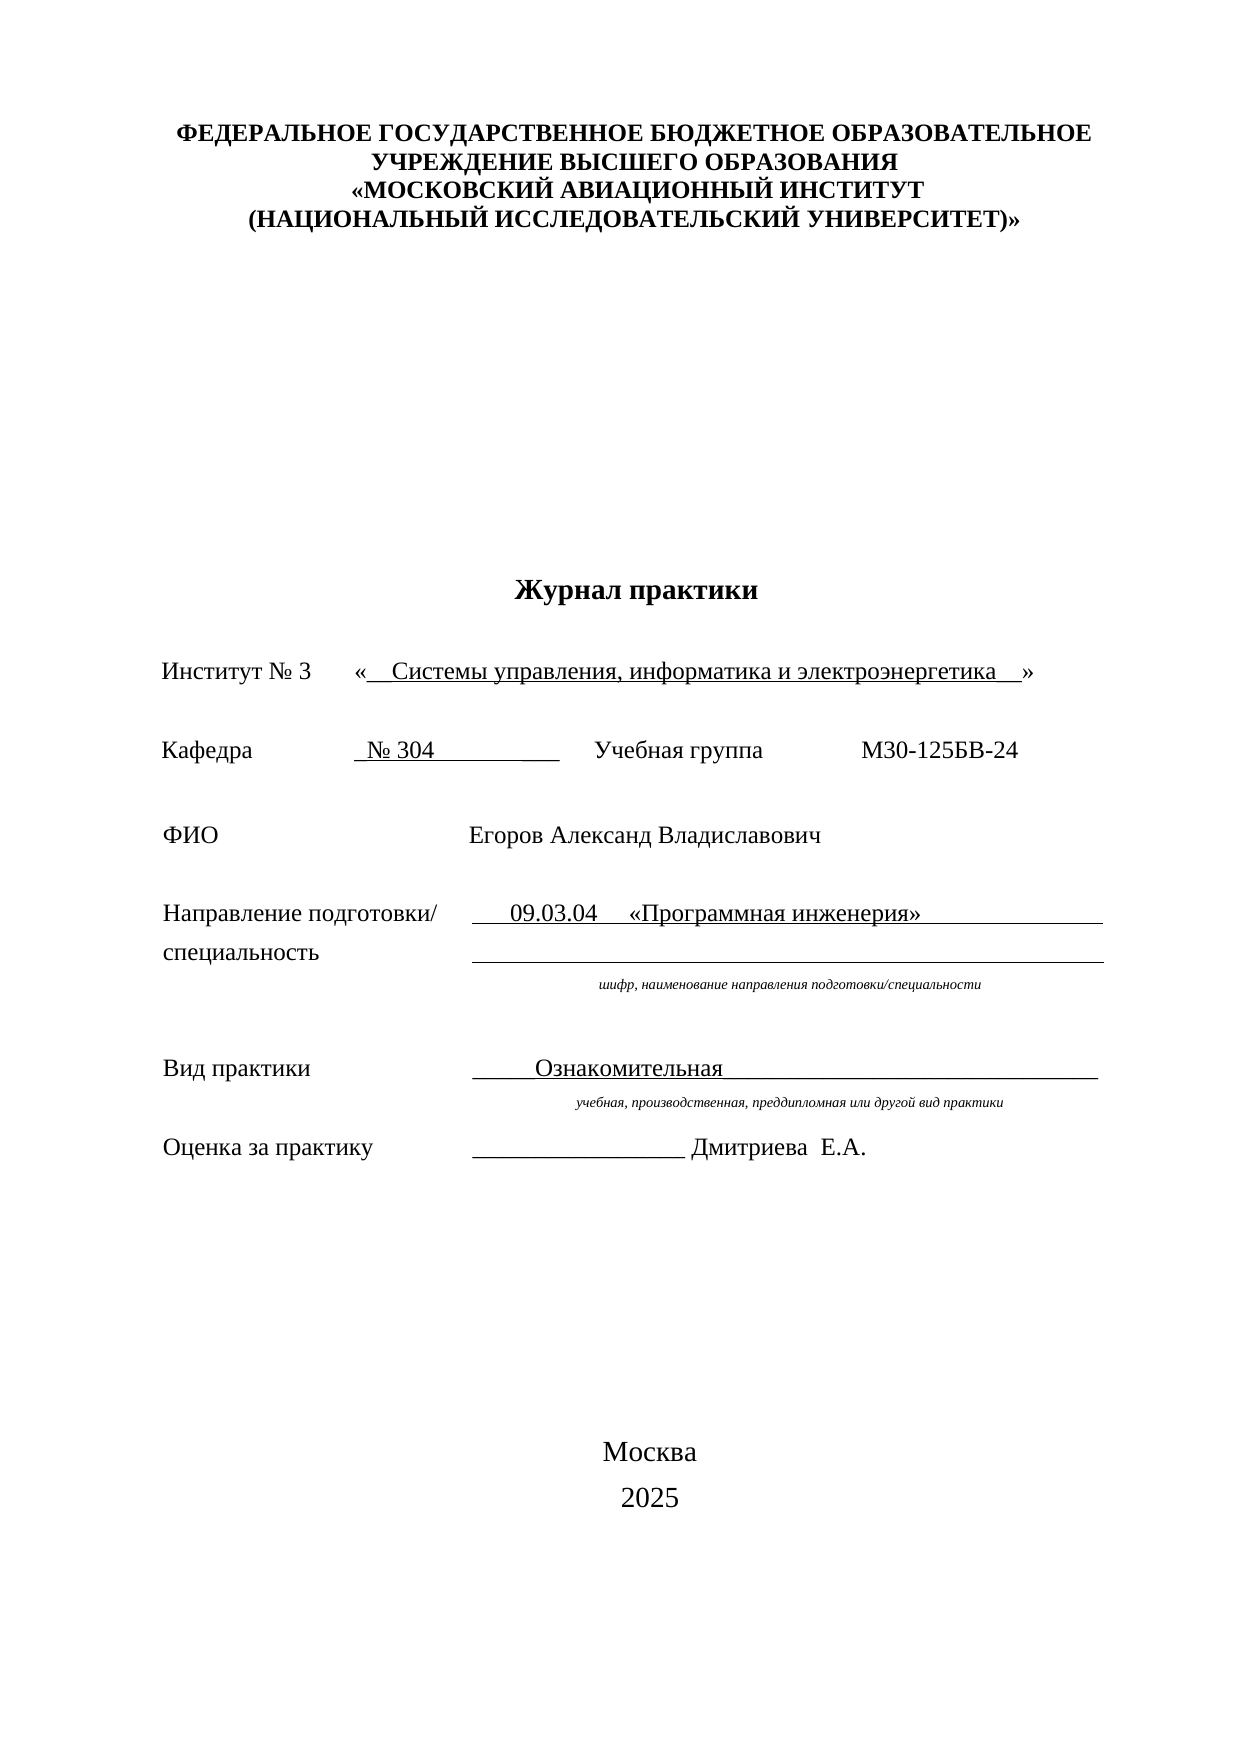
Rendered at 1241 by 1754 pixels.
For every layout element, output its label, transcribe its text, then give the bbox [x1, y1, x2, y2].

table_cell учебная, производственная, преддипломная или другой вид практики [457, 1094, 1121, 1132]
table_cell [579, 775, 850, 821]
table_cell Направление подготовки/ специальность [148, 898, 457, 976]
text 2025 [148, 1480, 1152, 1513]
table_cell Учебная группа [579, 735, 850, 775]
table_cell Оценка за практику [148, 1132, 457, 1171]
table_cell шифр, наименование направления подготовки/специальности [457, 976, 1121, 1014]
table_cell [148, 696, 339, 735]
table_cell 09.03.04 «Программная инженерия» [457, 898, 1121, 976]
table_cell [148, 1014, 457, 1053]
table_cell «__Системы управления, информатика и электроэнергетика__» [339, 656, 1121, 696]
table_cell _____Ознакомительная______________________________ [457, 1053, 1121, 1093]
table_cell _________________ Дмитриева Е.А. [457, 1132, 1121, 1171]
text Москва [148, 1434, 1152, 1468]
table_cell [457, 859, 1121, 898]
table_cell [148, 859, 457, 898]
table_cell [457, 1014, 1121, 1053]
table_cell Кафедра [148, 735, 339, 775]
table_cell Журнал практики [148, 262, 1121, 656]
table_cell Институт № 3 [148, 656, 339, 696]
table_cell Егоров Александ Владиславович [457, 821, 1121, 859]
table_cell [850, 775, 1121, 821]
table_cell Вид практики [148, 1053, 457, 1093]
table_cell [148, 976, 457, 1014]
table_cell [148, 775, 339, 821]
table_cell [339, 775, 578, 821]
table_cell ФИО [148, 821, 457, 859]
table_cell _№ 304 ___ [339, 735, 578, 775]
table_header ФЕДЕРАЛЬНОЕ ГОСУДАРСТВЕННОЕ БЮДЖЕТНОЕ ОБРАЗОВАТЕЛЬНОЕ УЧРЕЖДЕНИЕ ВЫСШЕГО ОБРАЗОВАНИЯ «МОСКОВСКИЙ АВИАЦИОННЫЙ ИНСТИТУТ (НАЦИОНАЛЬНЫЙ ИССЛЕДОВАТЕЛЬСКИЙ УНИВЕРСИТЕТ)» [148, 118, 1121, 262]
table_cell М30-125БВ-24 [850, 735, 1121, 775]
table_cell [339, 696, 1121, 735]
table_cell [148, 1094, 457, 1132]
